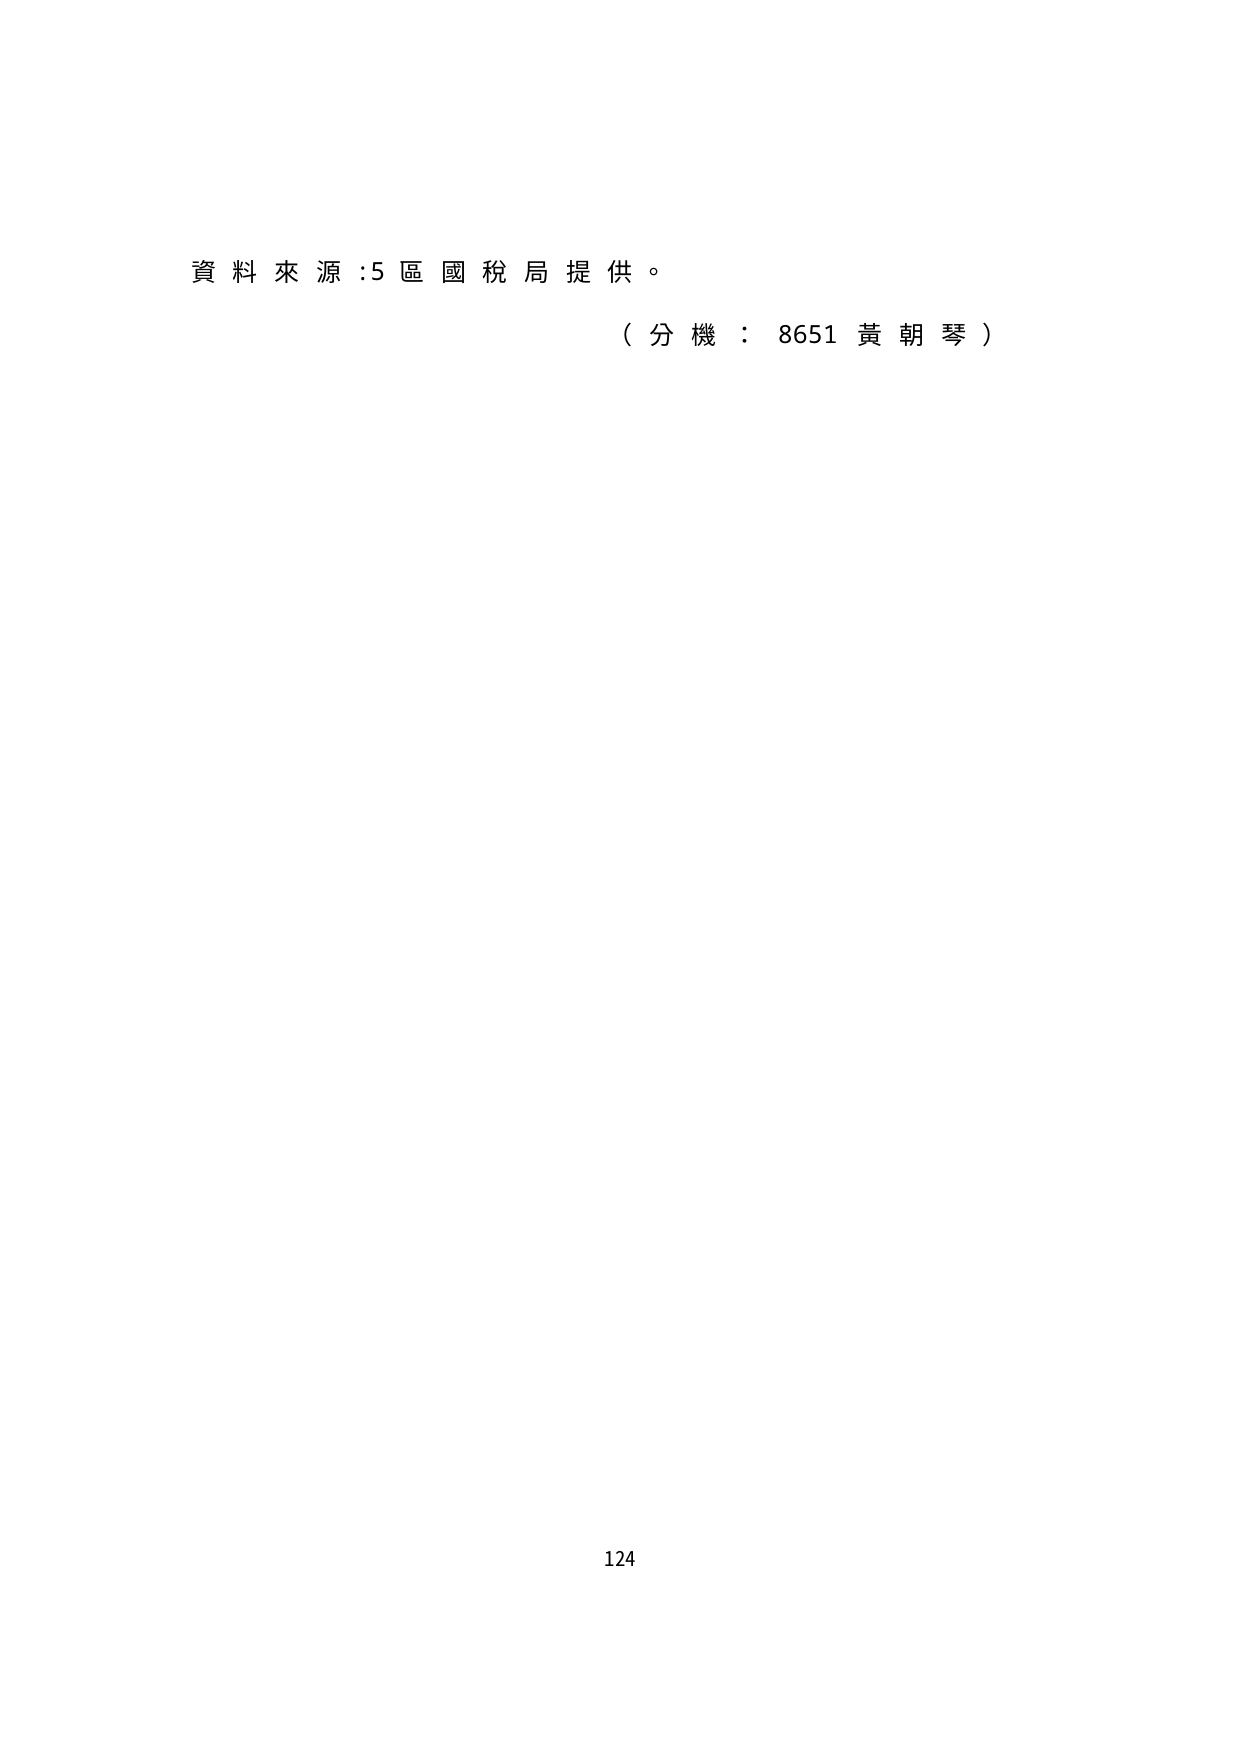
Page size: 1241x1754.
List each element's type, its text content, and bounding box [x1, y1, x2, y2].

text 資料來源:5區國稅局提供。 [183, 229, 1058, 292]
text （分機：8651黃朝琴） [183, 292, 1058, 354]
